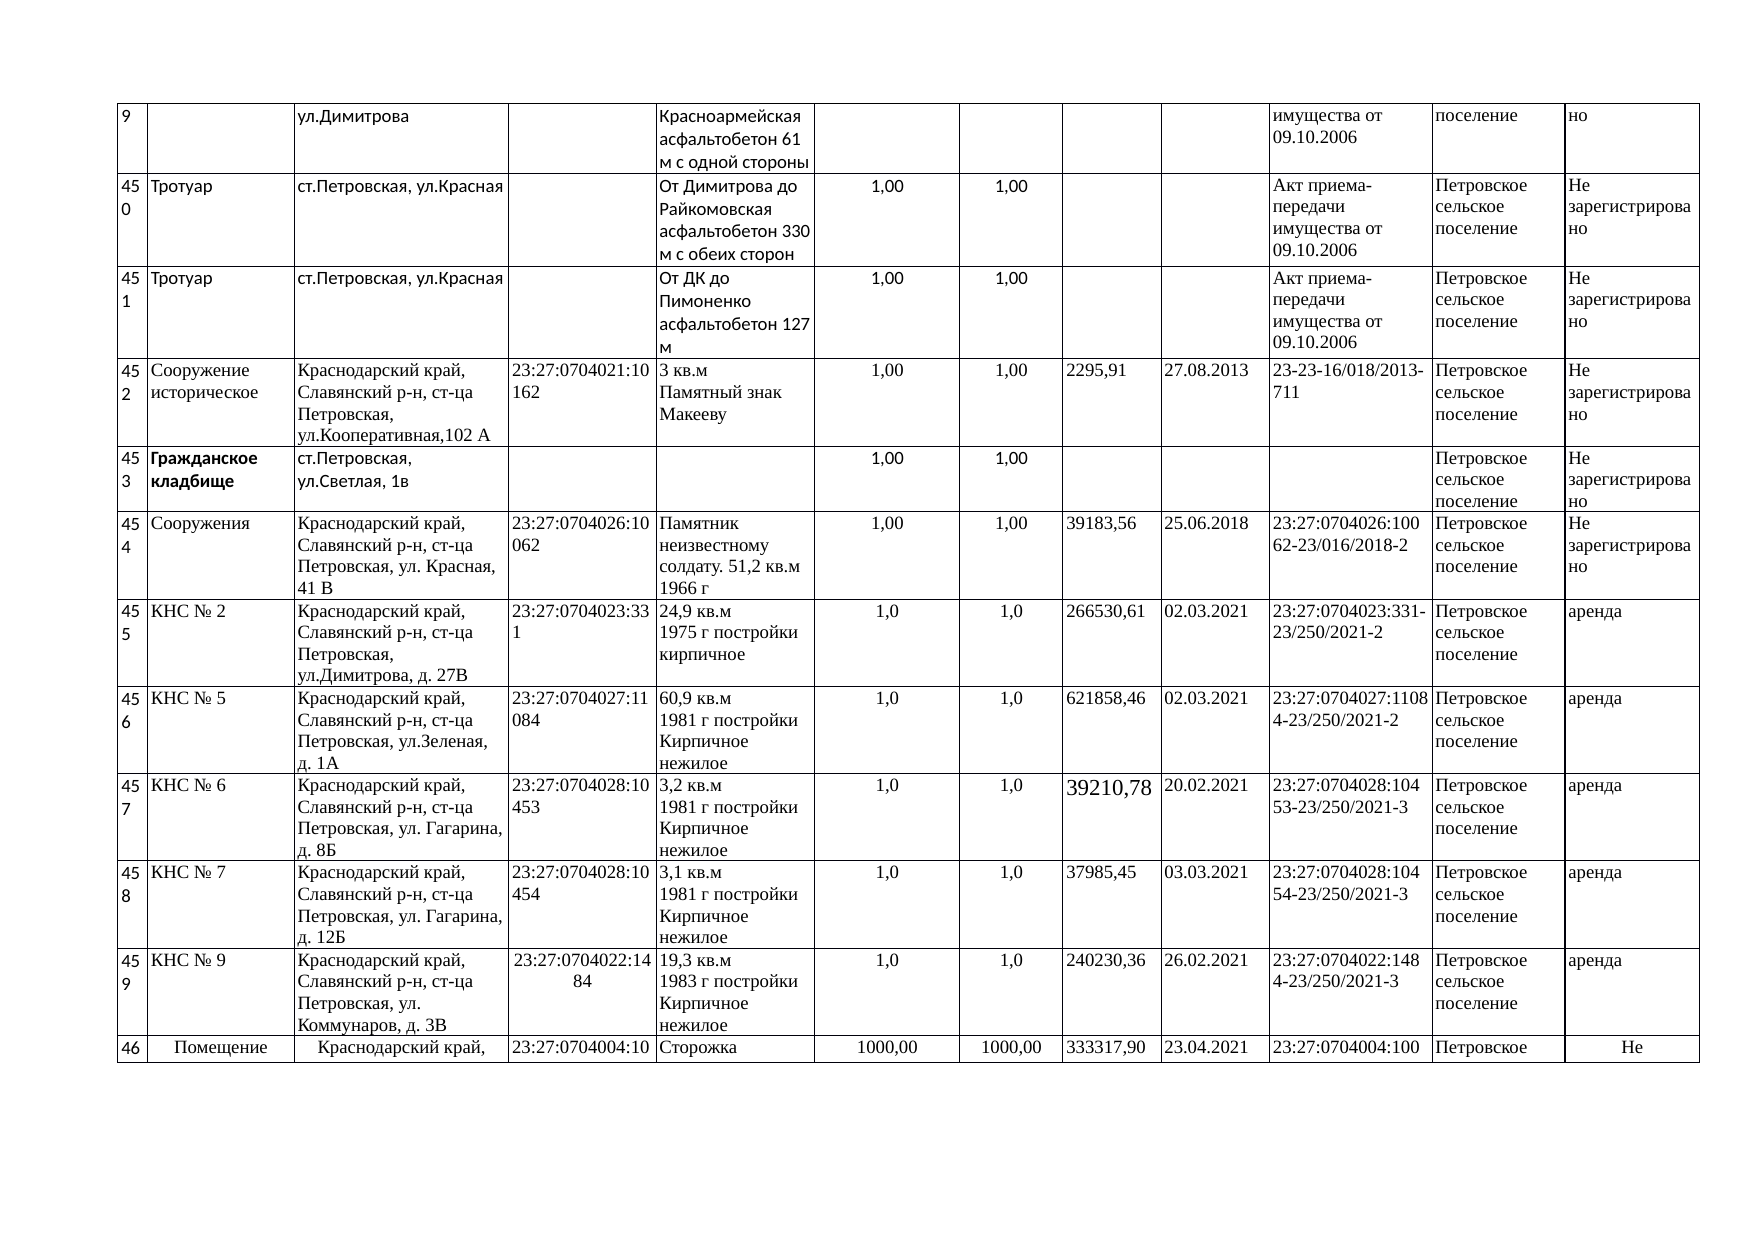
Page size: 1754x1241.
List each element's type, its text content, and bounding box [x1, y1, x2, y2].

table_cell Сооружения [148, 512, 294, 598]
table_cell Петровское сельское поселение [1433, 600, 1564, 686]
table_cell 23-23-16/018/2013-711 [1270, 359, 1432, 446]
table_cell аренда [1566, 600, 1699, 686]
table_cell [1063, 267, 1161, 358]
table_cell 452 [118, 359, 147, 446]
table_cell Красноармейская асфальтобетон 61 м с одной стороны [657, 104, 814, 173]
table_cell 23:27:0704023:331 [509, 600, 656, 686]
table_cell Помещение [148, 1036, 294, 1062]
table_cell [509, 447, 656, 511]
table_cell ст.Петровская, ул.Красная [295, 267, 508, 358]
table_cell 1,0 [815, 774, 959, 860]
table_cell Петровское сельское поселение [1433, 512, 1564, 598]
table_cell 1,0 [815, 687, 959, 773]
table_cell Петровское сельское поселение [1433, 861, 1564, 948]
table_cell 23:27:0704026:10062 [509, 512, 656, 598]
table_cell 27.08.2013 [1162, 359, 1269, 446]
table_cell Краснодарский край, Славянский р-н, ст-ца Петровская, ул. Гагарина, д. 12Б [295, 861, 508, 948]
table_cell Не зарегистрировано [1566, 267, 1699, 358]
table_cell 455 [118, 600, 147, 686]
table_cell 37985,45 [1063, 861, 1161, 948]
table_cell Краснодарский край, Славянский р-н, ст-ца Петровская, ул. Красная, 41 В [295, 512, 508, 598]
table_cell [1270, 447, 1432, 511]
table_cell 458 [118, 861, 147, 948]
table_cell 39210,78 [1063, 774, 1161, 860]
table_cell Не зарегистрировано [1566, 512, 1699, 598]
table_cell Памятник неизвестному солдату. 51,2 кв.м 1966 г [657, 512, 814, 598]
table_cell КНС № 7 [148, 861, 294, 948]
table_cell Гражданское кладбище [148, 447, 294, 511]
table_cell аренда [1566, 861, 1699, 948]
table_cell Краснодарский край, Славянский р-н, ст-ца Петровская, ул.Димитрова, д. 27В [295, 600, 508, 686]
table_cell Петровское сельское поселение [1433, 774, 1564, 860]
table_cell 23:27:0704027:11084 [509, 687, 656, 773]
table_cell [815, 104, 959, 173]
table_cell 3 кв.м Памятный знак Макееву [657, 359, 814, 446]
table_cell КНС № 9 [148, 949, 294, 1035]
table_cell Не зарегистрировано [1566, 174, 1699, 266]
table_cell 23:27:0704021:10162 [509, 359, 656, 446]
table_cell Краснодарский край, [295, 1036, 508, 1062]
table_cell 23:27:0704026:10062-23/016/2018-2 [1270, 512, 1432, 598]
table_cell 9 [118, 104, 147, 173]
table_cell 23:27:0704022:1484 [509, 949, 656, 1035]
table_cell [1063, 447, 1161, 511]
table_cell поселение [1433, 104, 1564, 173]
table_cell [1063, 174, 1161, 266]
table_cell 1,00 [815, 174, 959, 266]
table_cell 1,00 [815, 359, 959, 446]
table_cell 453 [118, 447, 147, 511]
table_cell Не [1566, 1036, 1699, 1062]
table_cell 1,0 [815, 861, 959, 948]
table_cell аренда [1566, 687, 1699, 773]
table_cell 19,3 кв.м 1983 г постройки Кирпичное нежилое [657, 949, 814, 1035]
table_cell [657, 447, 814, 511]
table_cell [509, 104, 656, 173]
table_cell От Димитрова до Райкомовская асфальтобетон 330 м с обеих сторон [657, 174, 814, 266]
table_cell 333317,90 [1063, 1036, 1161, 1062]
table_cell КНС № 6 [148, 774, 294, 860]
table_cell 1,0 [960, 861, 1062, 948]
table_cell Петровское сельское поселение [1433, 687, 1564, 773]
table_cell [509, 174, 656, 266]
table_cell 1,00 [960, 512, 1062, 598]
table_cell Тротуар [148, 267, 294, 358]
table_cell От ДК до Пимоненко асфальтобетон 127 м [657, 267, 814, 358]
table_cell Акт приема-передачи имущества от 09.10.2006 [1270, 174, 1432, 266]
table_cell 26.02.2021 [1162, 949, 1269, 1035]
table_cell Акт приема-передачи имущества от 09.10.2006 [1270, 267, 1432, 358]
table_cell 23:27:0704027:11084-23/250/2021-2 [1270, 687, 1432, 773]
table_cell аренда [1566, 949, 1699, 1035]
table_cell 1,0 [960, 949, 1062, 1035]
table_cell 1,00 [815, 447, 959, 511]
table_cell 25.06.2018 [1162, 512, 1269, 598]
table_cell 3,2 кв.м 1981 г постройки Кирпичное нежилое [657, 774, 814, 860]
table_cell Не зарегистрировано [1566, 447, 1699, 511]
table_cell 1,0 [960, 600, 1062, 686]
table_cell КНС № 5 [148, 687, 294, 773]
table_cell 23:27:0704023:331-23/250/2021-2 [1270, 600, 1432, 686]
table_cell 1,00 [960, 174, 1062, 266]
table_cell Петровское сельское поселение [1433, 267, 1564, 358]
table_cell [1162, 104, 1269, 173]
table_cell 451 [118, 267, 147, 358]
table_cell 23:27:0704028:10454-23/250/2021-3 [1270, 861, 1432, 948]
table_cell 23:27:0704004:100 [1270, 1036, 1432, 1062]
table_cell 266530,61 [1063, 600, 1161, 686]
table_cell Не зарегистрировано [1566, 359, 1699, 446]
table_cell Тротуар [148, 174, 294, 266]
table_cell 1,0 [815, 949, 959, 1035]
table_cell ст.Петровская, ул.Красная [295, 174, 508, 266]
table_cell [1162, 447, 1269, 511]
table_cell [1162, 174, 1269, 266]
table_cell 1,00 [960, 447, 1062, 511]
table_cell Краснодарский край, Славянский р-н, ст-ца Петровская, ул.Кооперативная,102 А [295, 359, 508, 446]
table_cell 240230,36 [1063, 949, 1161, 1035]
table_cell [509, 267, 656, 358]
table_cell 60,9 кв.м 1981 г постройки Кирпичное нежилое [657, 687, 814, 773]
table_cell Краснодарский край, Славянский р-н, ст-ца Петровская, ул. Коммунаров, д. 3В [295, 949, 508, 1035]
table_cell 1,0 [815, 600, 959, 686]
table_cell [960, 104, 1062, 173]
table_cell Сторожка [657, 1036, 814, 1062]
table_cell 23.04.2021 [1162, 1036, 1269, 1062]
table_cell 1,00 [815, 512, 959, 598]
table_cell 02.03.2021 [1162, 687, 1269, 773]
table_cell но [1566, 104, 1699, 173]
table_cell 459 [118, 949, 147, 1035]
table_cell 1,0 [960, 774, 1062, 860]
table_cell 03.03.2021 [1162, 861, 1269, 948]
table_cell Сооружение историческое [148, 359, 294, 446]
table_cell 23:27:0704028:10453-23/250/2021-3 [1270, 774, 1432, 860]
table_cell Петровское сельское поселение [1433, 359, 1564, 446]
table_cell 621858,46 [1063, 687, 1161, 773]
table_cell Петровское [1433, 1036, 1564, 1062]
table_cell 1,0 [960, 687, 1062, 773]
table_cell 1000,00 [815, 1036, 959, 1062]
table_cell Краснодарский край, Славянский р-н, ст-ца Петровская, ул. Гагарина, д. 8Б [295, 774, 508, 860]
table_cell [1162, 267, 1269, 358]
table_cell 39183,56 [1063, 512, 1161, 598]
table_cell 24,9 кв.м 1975 г постройки кирпичное [657, 600, 814, 686]
table_cell КНС № 2 [148, 600, 294, 686]
table_cell имущества от 09.10.2006 [1270, 104, 1432, 173]
table_cell ст.Петровская, ул.Светлая, 1в [295, 447, 508, 511]
table_cell 23:27:0704022:1484-23/250/2021-3 [1270, 949, 1432, 1035]
table_cell 23:27:0704004:10 [509, 1036, 656, 1062]
table_cell Краснодарский край, Славянский р-н, ст-ца Петровская, ул.Зеленая, д. 1А [295, 687, 508, 773]
table_cell 20.02.2021 [1162, 774, 1269, 860]
table_cell 457 [118, 774, 147, 860]
table_cell [1063, 104, 1161, 173]
table_cell 1000,00 [960, 1036, 1062, 1062]
table_cell 454 [118, 512, 147, 598]
table_cell ул.Димитрова [295, 104, 508, 173]
table_cell 1,00 [815, 267, 959, 358]
table_cell 23:27:0704028:10453 [509, 774, 656, 860]
table_cell 1,00 [960, 267, 1062, 358]
table_cell 2295,91 [1063, 359, 1161, 446]
table_cell 3,1 кв.м 1981 г постройки Кирпичное нежилое [657, 861, 814, 948]
table_cell 02.03.2021 [1162, 600, 1269, 686]
table_cell 456 [118, 687, 147, 773]
table_cell Петровское сельское поселение [1433, 949, 1564, 1035]
table_cell Петровское сельское поселение [1433, 174, 1564, 266]
table_cell Петровское сельское поселение [1433, 447, 1564, 511]
table_cell 23:27:0704028:10454 [509, 861, 656, 948]
table_cell аренда [1566, 774, 1699, 860]
table_cell 450 [118, 174, 147, 266]
table_cell [148, 104, 294, 173]
table_cell 46 [118, 1036, 147, 1062]
table_cell 1,00 [960, 359, 1062, 446]
